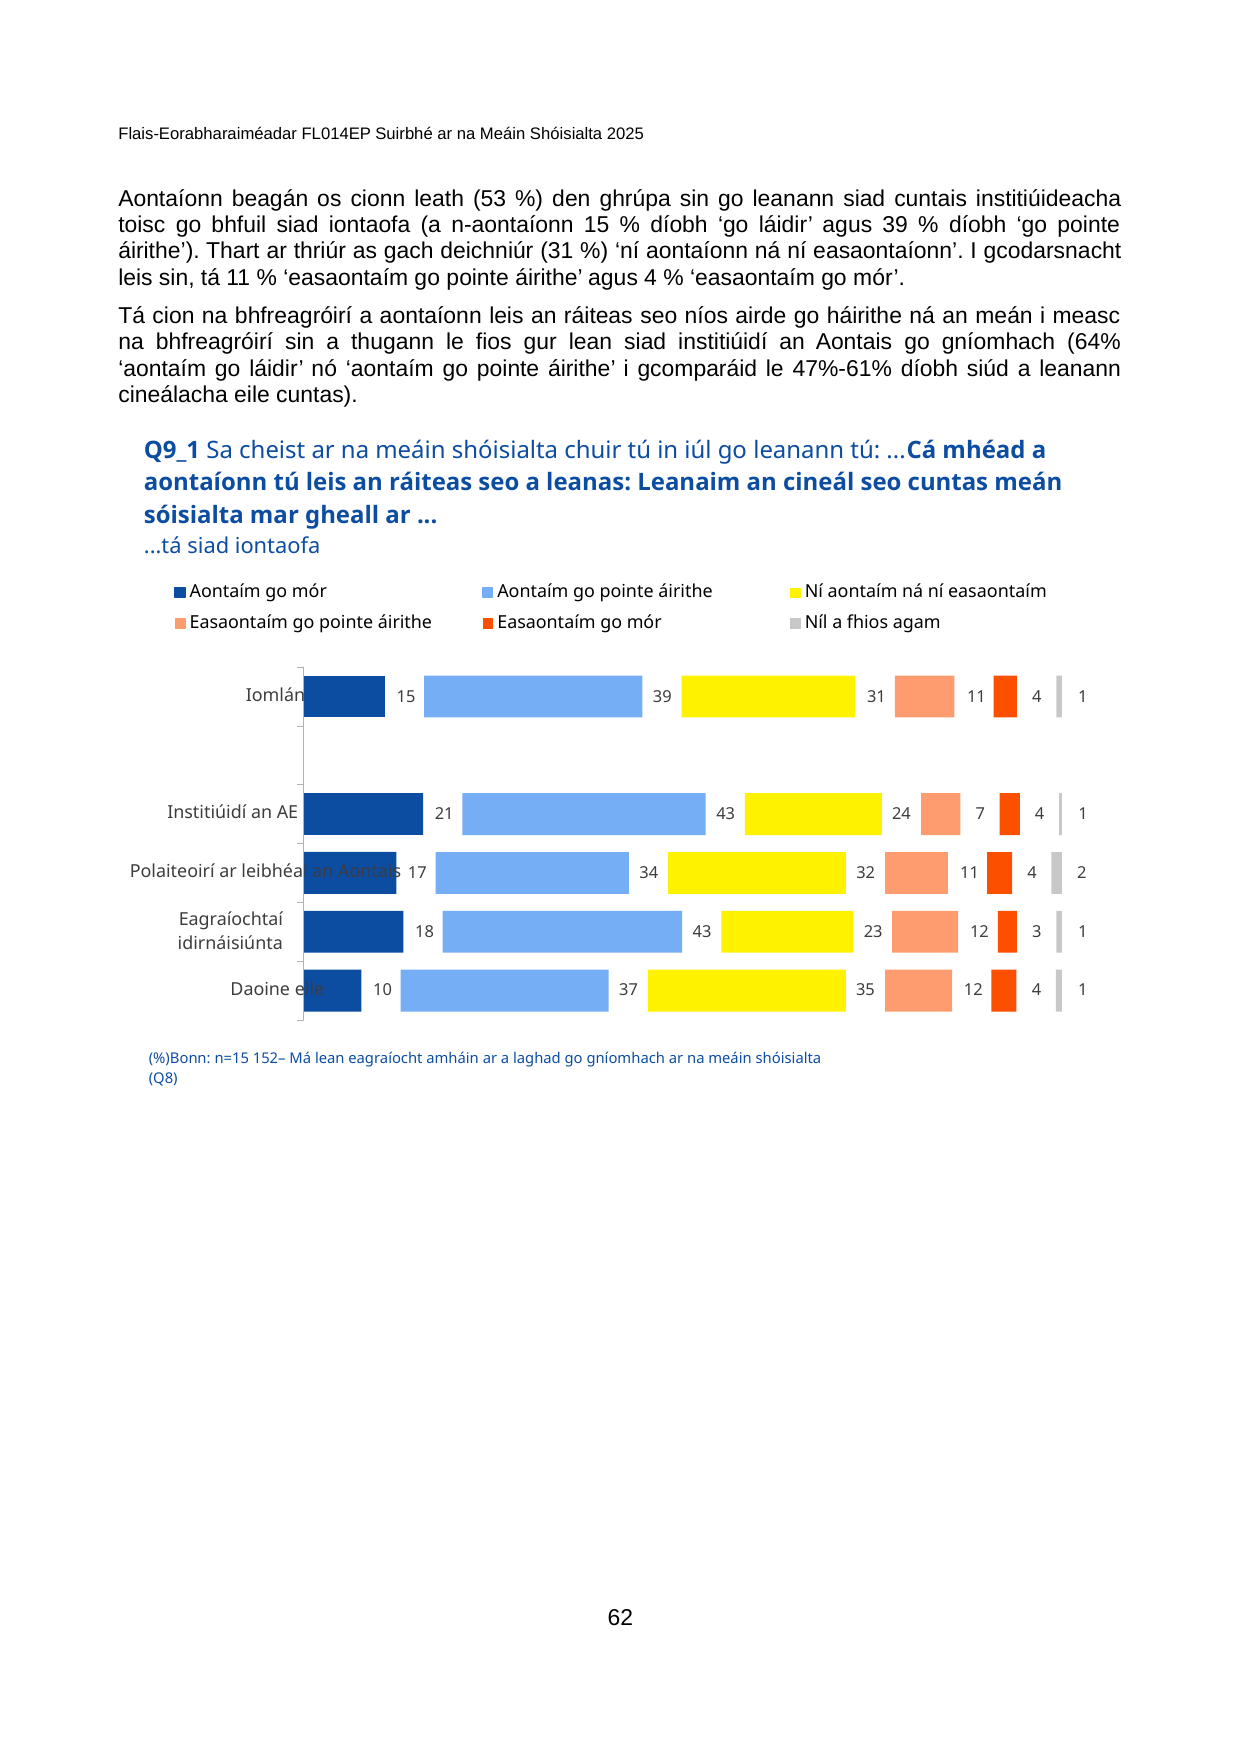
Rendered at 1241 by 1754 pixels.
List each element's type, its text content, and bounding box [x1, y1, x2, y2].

text Tá cion na bhfreagróirí a aontaíonn leis an ráiteas seo níos airde go háirithe ná an meán i measc na bhfreagróirí sin a thugann le fios gur lean siad institiúidí an Aontais go gníomhach (64% ‘aontaím go láidir’ nó ‘aontaím go pointe áirithe’ i gcomparáid le 47%-61% díobh siúd a leanann cineálacha eile cuntas). [118, 302, 1122, 407]
text Aontaíonn beagán os cionn leath (53 %) den ghrúpa sin go leanann siad cuntais institiúideacha toisc go bhfuil siad iontaofa (a n-aontaíonn 15 % díobh ‘go láidir’ agus 39 % díobh ‘go pointe áirithe’). Thart ar thriúr as gach deichniúr (31 %) ‘ní aontaíonn ná ní easaontaíonn’. I gcodarsnacht leis sin, tá 11 % ‘easaontaím go pointe áirithe’ agus 4 % ‘easaontaím go mór’. [118, 184, 1122, 290]
